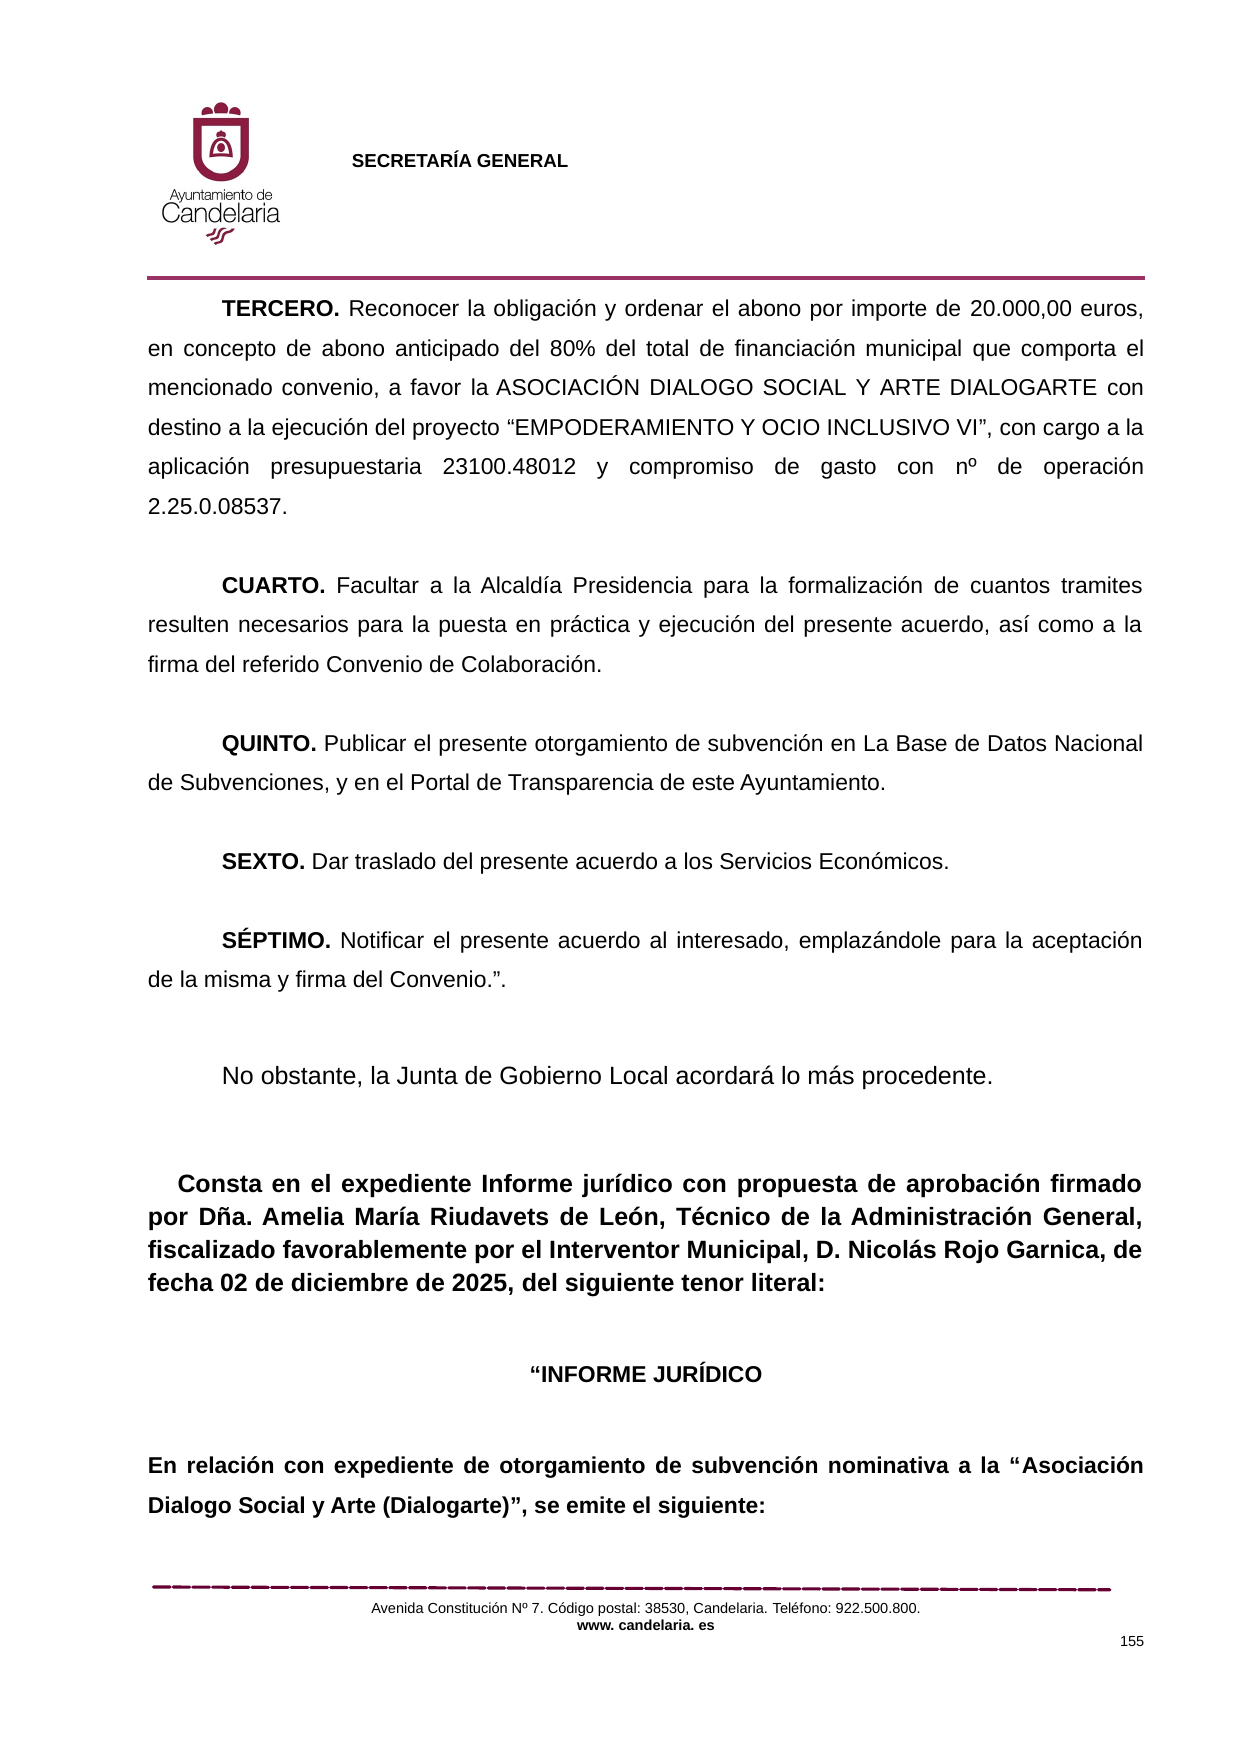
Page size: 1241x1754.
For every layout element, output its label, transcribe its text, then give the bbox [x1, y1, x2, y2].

text No obstante, la Junta de Gobierno Local acordará lo más procedente. [148, 1061, 1144, 1090]
text QUINTO. Publicar el presente otorgamiento de subvención en La Base de Datos Nacional de Subvenciones, y en el Portal de Transparencia de este Ayuntamiento. [148, 729, 1144, 795]
text CUARTO. Facultar a la Alcaldía Presidencia para la formalización de cuantos tramites resulten necesarios para la puesta en práctica y ejecución del presente acuerdo, así como a la firma del referido Convenio de Colaboración. [148, 572, 1144, 677]
text En relación con expediente de otorgamiento de subvención nominativa a la “Asociación Dialogo Social y Arte (Dialogarte)”, se emite el siguiente: [148, 1452, 1144, 1518]
text TERCERO. Reconocer la obligación y ordenar el abono por importe de 20.000,00 euros, en concepto de abono anticipado del 80% del total de financiación municipal que comporta el mencionado convenio, a favor la ASOCIACIÓN DIALOGO SOCIAL Y ARTE DIALOGARTE con destino a la ejecución del proyecto “EMPODERAMIENTO Y OCIO INCLUSIVO VI”, con cargo a la aplicación presupuestaria 23100.48012 y compromiso de gasto con nº de operación 2.25.0.08537. [148, 295, 1144, 519]
text SÉPTIMO. Notificar el presente acuerdo al interesado, emplazándole para la aceptación de la misma y firma del Convenio.”. [148, 927, 1144, 993]
text SEXTO. Dar traslado del presente acuerdo a los Servicios Económicos. [148, 848, 1144, 874]
text “INFORME JURÍDICO [148, 1361, 1144, 1388]
text Consta en el expediente Informe jurídico con propuesta de aprobación firmado por Dña. Amelia María Riudavets de León, Técnico de la Administración General, fiscalizado favorablemente por el Interventor Municipal, D. Nicolás Rojo Garnica, de fecha 02 de diciembre de 2025, del siguiente tenor literal: [148, 1169, 1144, 1297]
